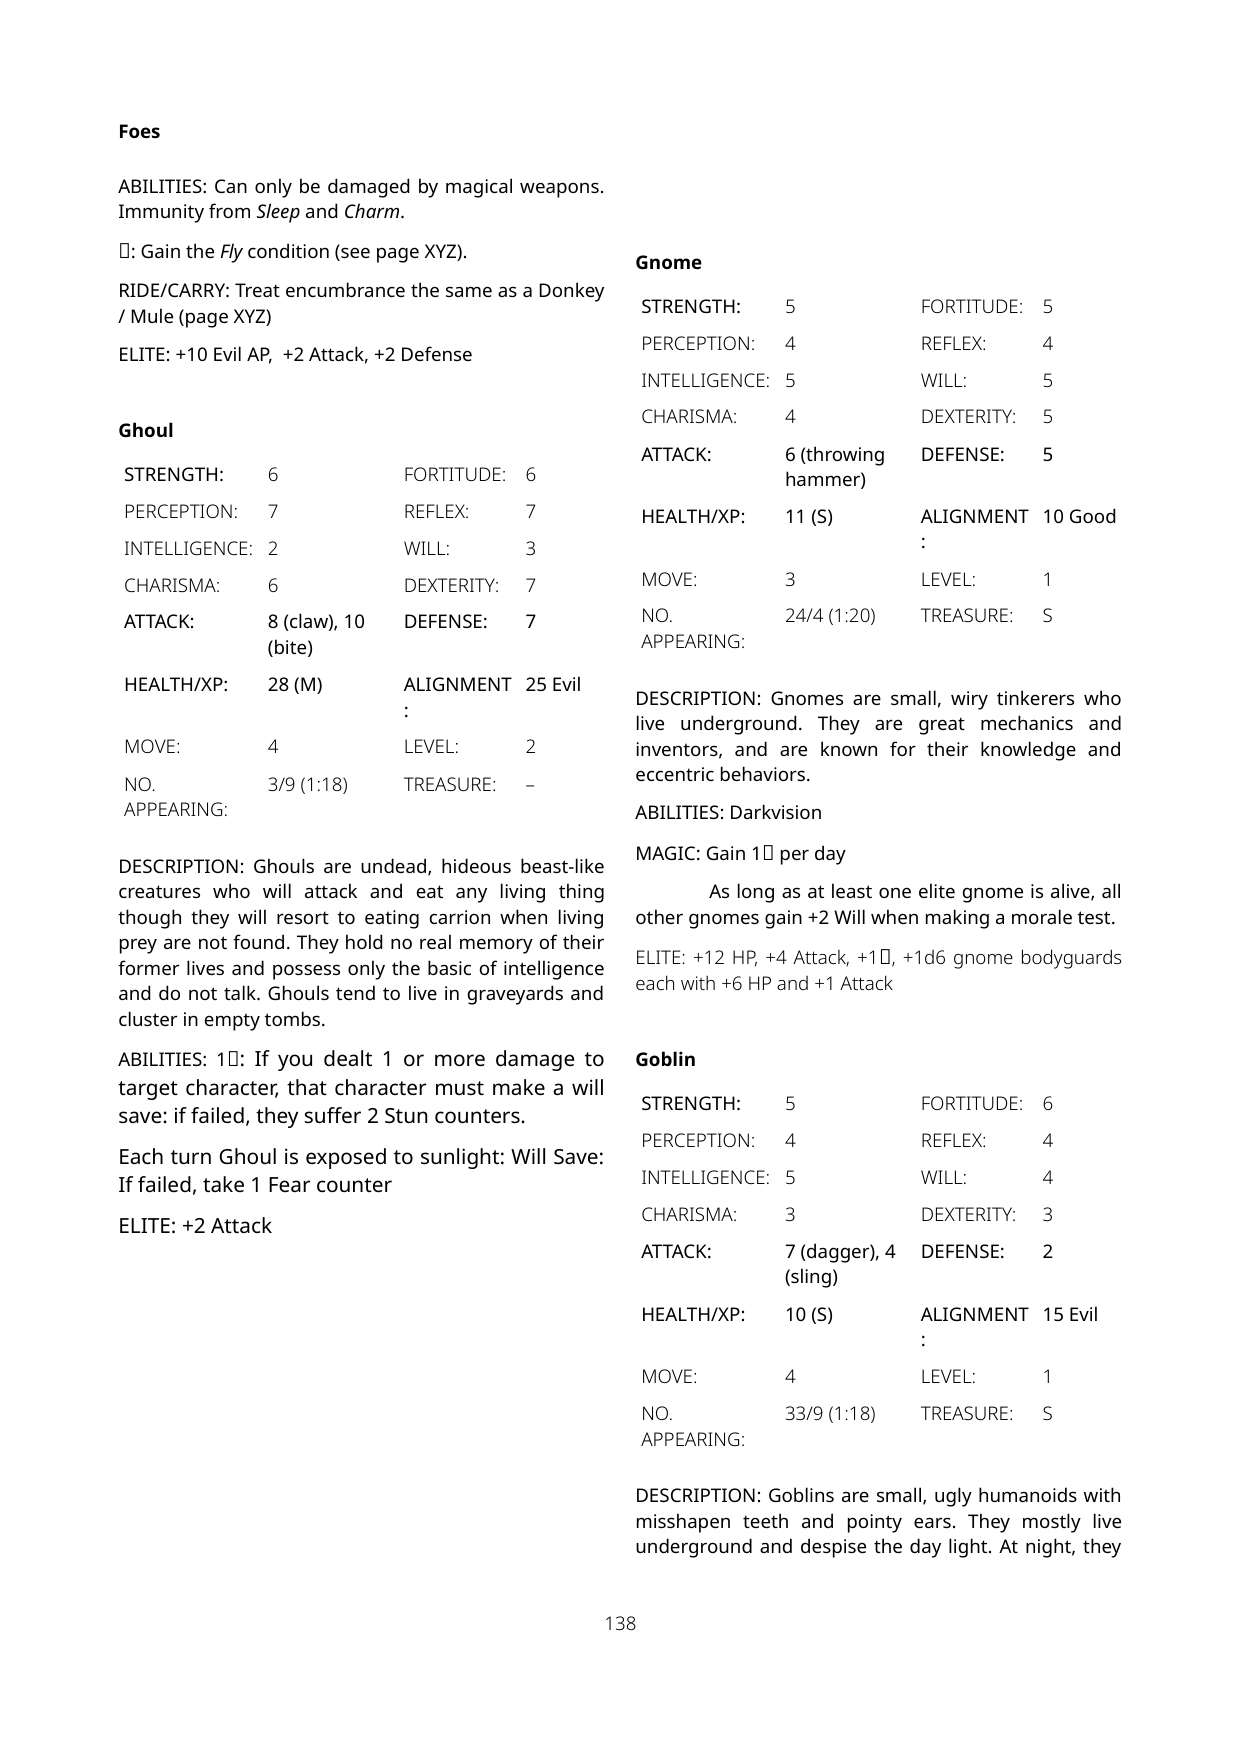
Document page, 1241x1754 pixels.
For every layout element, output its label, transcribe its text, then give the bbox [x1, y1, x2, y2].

table_cell DEXTERITY: [398, 566, 520, 603]
table_cell 24/4 (1:20) [779, 597, 915, 659]
table_cell ALIGNMENT: [915, 498, 1037, 560]
table_cell 7 [520, 492, 606, 529]
table_cell ALIGNMENT: [915, 1295, 1037, 1358]
table_cell CHARISMA: [118, 566, 262, 603]
text : Gain the Fly condition (see page XYZ). [118, 237, 605, 265]
table_cell ATTACK: [635, 1233, 779, 1295]
table_cell CHARISMA: [635, 398, 779, 435]
table_header 6 [1037, 1085, 1123, 1122]
table_cell 3 [520, 529, 606, 566]
table_cell 4 [779, 324, 915, 361]
table_cell 6 (throwing hammer) [779, 435, 915, 498]
table_cell 4 [779, 1358, 915, 1394]
text Goblin [635, 1047, 1122, 1072]
table_cell 10 Good [1037, 498, 1123, 560]
table_cell 4 [1037, 1122, 1123, 1159]
table_cell PERCEPTION: [635, 1122, 779, 1159]
text ELITE: +12 HP, +4 Attack, +1, +1d6 gnome bodyguards each with +6 HP and +1 Attack [635, 942, 1122, 996]
text ABILITIES: 1: If you dealt 1 or more damage to target character, that character must make a will save: if failed, they suffer 2 Stun counters. [118, 1044, 605, 1129]
table_cell 1 [1037, 1358, 1123, 1394]
table_cell LEVEL: [915, 560, 1037, 597]
table_cell 7 (dagger), 4 (sling) [779, 1233, 915, 1295]
table_cell ATTACK: [635, 435, 779, 498]
table_cell 3 [779, 1196, 915, 1233]
text DESCRIPTION: Goblins are small, ugly humanoids with misshapen teeth and pointy ears. They mostly live underground and despise the day light. At night, they [635, 1457, 1122, 1559]
table_cell NO. APPEARING: [118, 765, 262, 828]
text ABILITIES: Can only be damaged by magical weapons. Immunity from Sleep and Charm. [118, 173, 605, 224]
text DESCRIPTION: Gnomes are small, wiry tinkerers who live underground. They are great mechanics and inventors, and are known for their knowledge and eccentric behaviors. [635, 659, 1122, 787]
table_cell NO. APPEARING: [635, 1395, 779, 1457]
table_header FORTITUDE: [915, 1085, 1037, 1122]
table_cell INTELLIGENCE: [635, 1159, 779, 1196]
table_header 5 [779, 1085, 915, 1122]
table_cell 25 Evil [520, 666, 606, 728]
table_cell PERCEPTION: [635, 324, 779, 361]
table_cell ALIGNMENT: [398, 666, 520, 728]
table_cell INTELLIGENCE: [118, 529, 262, 566]
text ELITE: +2 Attack [118, 1211, 605, 1240]
table_cell MOVE: [635, 560, 779, 597]
table_cell TREASURE: [915, 597, 1037, 659]
table_cell DEFENSE: [915, 435, 1037, 498]
table_cell 6 [262, 566, 398, 603]
table_cell 3 [1037, 1196, 1123, 1233]
table_cell REFLEX: [915, 1122, 1037, 1159]
table_cell 5 [1037, 361, 1123, 398]
table_header 5 [1037, 287, 1123, 324]
table_cell 2 [1037, 1233, 1123, 1295]
table_cell 10 (S) [779, 1295, 915, 1358]
table_cell 4 [1037, 324, 1123, 361]
table_cell 11 (S) [779, 498, 915, 560]
table_cell – [520, 765, 606, 828]
table_cell S [1037, 597, 1123, 659]
table_cell MOVE: [635, 1358, 779, 1394]
table_cell 5 [1037, 398, 1123, 435]
text Ghoul [118, 417, 605, 443]
table_cell INTELLIGENCE: [635, 361, 779, 398]
table_header 5 [779, 287, 915, 324]
table_cell PERCEPTION: [118, 492, 262, 529]
table_cell 7 [520, 566, 606, 603]
table_cell WILL: [915, 1159, 1037, 1196]
table_cell WILL: [915, 361, 1037, 398]
table_cell 1 [1037, 560, 1123, 597]
text DESCRIPTION: Ghouls are undead, hideous beast-like creatures who will attack and eat any living thing though they will resort to eating carrion when living prey are not found. They hold no real memory of their former lives and possess only the basic of intelligence and do not talk. Ghouls tend to live in graveyards and cluster in empty tombs. [118, 828, 605, 1032]
table_cell NO. APPEARING: [635, 597, 779, 659]
table_cell WILL: [398, 529, 520, 566]
table_cell LEVEL: [915, 1358, 1037, 1394]
table_cell TREASURE: [915, 1395, 1037, 1457]
table_cell 8 (claw), 10 (bite) [262, 603, 398, 666]
table_cell 7 [262, 492, 398, 529]
table_cell 28 (M) [262, 666, 398, 728]
text As long as at least one elite gnome is alive, all other gnomes gain +2 Will when making a morale test. [635, 879, 1122, 930]
text MAGIC: Gain 1 per day [635, 838, 1122, 866]
table_header STRENGTH: [635, 1085, 779, 1122]
table_cell HEALTH/XP: [118, 666, 262, 728]
table_header 6 [520, 455, 606, 492]
table_cell 3/9 (1:18) [262, 765, 398, 828]
table_header FORTITUDE: [398, 455, 520, 492]
table_cell DEXTERITY: [915, 1196, 1037, 1233]
table_cell 4 [779, 1122, 915, 1159]
table_cell 2 [520, 728, 606, 765]
text Each turn Ghoul is exposed to sunlight: Will Save: If failed, take 1 Fear counter [118, 1142, 605, 1199]
table_cell ATTACK: [118, 603, 262, 666]
table_cell 15 Evil [1037, 1295, 1123, 1358]
table_cell 4 [1037, 1159, 1123, 1196]
table_cell CHARISMA: [635, 1196, 779, 1233]
table_cell HEALTH/XP: [635, 498, 779, 560]
table_cell TREASURE: [398, 765, 520, 828]
table_header STRENGTH: [118, 455, 262, 492]
table_cell DEXTERITY: [915, 398, 1037, 435]
table_cell HEALTH/XP: [635, 1295, 779, 1358]
text Gnome [635, 249, 1122, 275]
table_cell S [1037, 1395, 1123, 1457]
table_cell 4 [262, 728, 398, 765]
table_cell 2 [262, 529, 398, 566]
table_header FORTITUDE: [915, 287, 1037, 324]
table_cell DEFENSE: [915, 1233, 1037, 1295]
text ELITE: +10 Evil AP, +2 Attack, +2 Defense [118, 341, 605, 367]
text ABILITIES: Darkvision [635, 800, 1122, 825]
table_cell 33/9 (1:18) [779, 1395, 915, 1457]
table_header STRENGTH: [635, 287, 779, 324]
table_cell REFLEX: [915, 324, 1037, 361]
table_cell 5 [779, 361, 915, 398]
table_cell LEVEL: [398, 728, 520, 765]
table_cell 4 [779, 398, 915, 435]
table_cell 7 [520, 603, 606, 666]
table_cell MOVE: [118, 728, 262, 765]
table_cell REFLEX: [398, 492, 520, 529]
table_cell 5 [1037, 435, 1123, 498]
table_cell 3 [779, 560, 915, 597]
table_cell DEFENSE: [398, 603, 520, 666]
text RIDE/CARRY: Treat encumbrance the same as a Donkey / Mule (page XYZ) [118, 278, 605, 329]
table_cell 5 [779, 1159, 915, 1196]
table_header 6 [262, 455, 398, 492]
